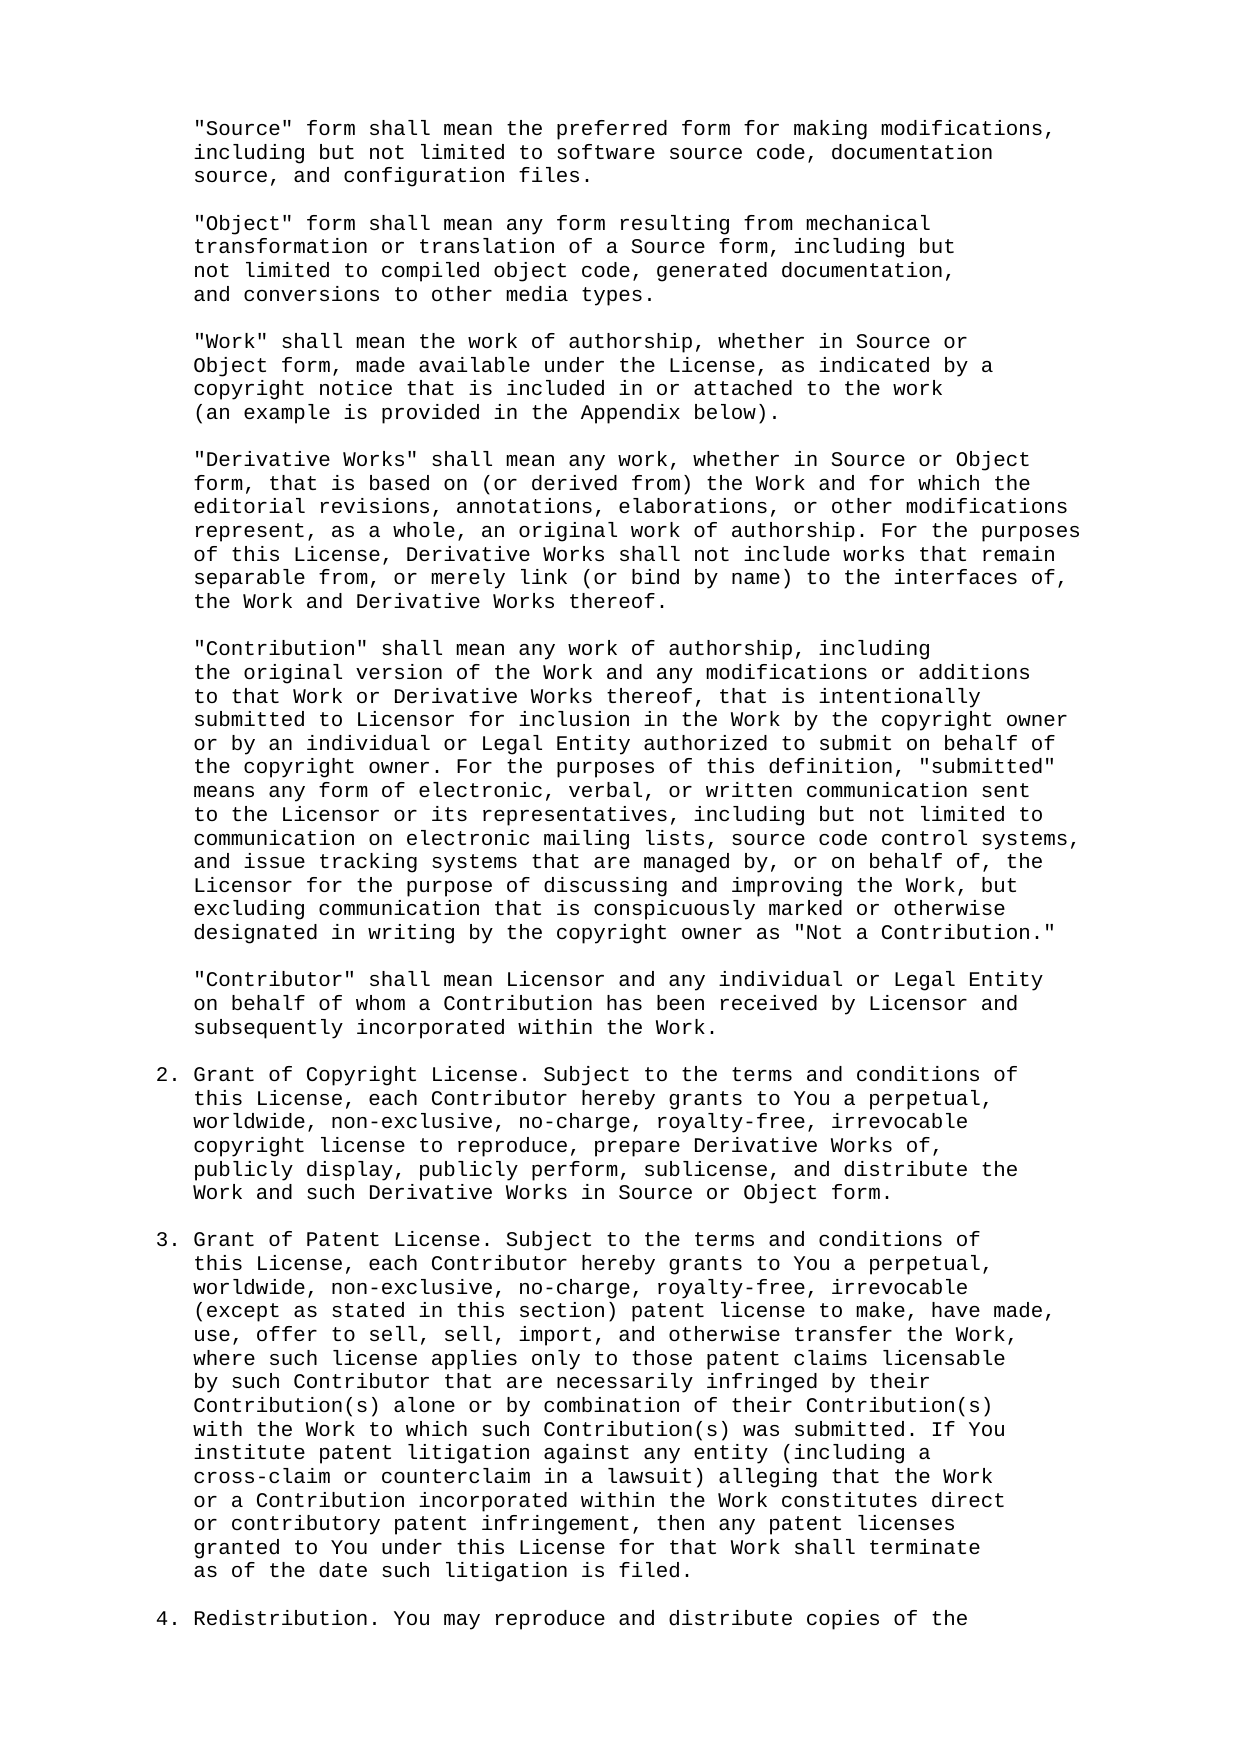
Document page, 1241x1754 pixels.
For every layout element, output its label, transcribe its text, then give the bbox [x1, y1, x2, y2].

text publicly display, publicly perform, sublicense, and distribute the [118, 1158, 1122, 1182]
text submitted to Licensor for inclusion in the Work by the copyright owner [118, 709, 1122, 733]
text institute patent litigation against any entity (including a [118, 1442, 1122, 1466]
text on behalf of whom a Contribution has been received by Licensor and [118, 993, 1122, 1017]
text use, offer to sell, sell, import, and otherwise transfer the Work, [118, 1324, 1122, 1348]
text as of the date such litigation is filed. [118, 1561, 1122, 1584]
text Object form, made available under the License, as indicated by a [118, 354, 1122, 378]
text 4. Redistribution. You may reproduce and distribute copies of the [118, 1608, 1122, 1631]
text Licensor for the purpose of discussing and improving the Work, but [118, 875, 1122, 898]
text Work and such Derivative Works in Source or Object form. [118, 1182, 1122, 1206]
text the original version of the Work and any modifications or additions [118, 662, 1122, 686]
text cross-claim or counterclaim in a lawsuit) alleging that the Work [118, 1466, 1122, 1489]
text "Object" form shall mean any form resulting from mechanical [118, 213, 1122, 236]
text or contributory patent infringement, then any patent licenses [118, 1513, 1122, 1537]
text communication on electronic mailing lists, source code control systems, [118, 827, 1122, 851]
text "Contributor" shall mean Licensor and any individual or Legal Entity [118, 969, 1122, 993]
text not limited to compiled object code, generated documentation, [118, 260, 1122, 284]
text this License, each Contributor hereby grants to You a perpetual, [118, 1253, 1122, 1277]
text form, that is based on (or derived from) the Work and for which the [118, 473, 1122, 496]
text granted to You under this License for that Work shall terminate [118, 1537, 1122, 1561]
text "Source" form shall mean the preferred form for making modifications, [118, 118, 1122, 142]
text copyright notice that is included in or attached to the work [118, 378, 1122, 402]
text and issue tracking systems that are managed by, or on behalf of, the [118, 851, 1122, 875]
text the copyright owner. For the purposes of this definition, "submitted" [118, 757, 1122, 780]
text and conversions to other media types. [118, 284, 1122, 307]
text editorial revisions, annotations, elaborations, or other modifications [118, 496, 1122, 520]
text "Work" shall mean the work of authorship, whether in Source or [118, 331, 1122, 354]
text to the Licensor or its representatives, including but not limited to [118, 804, 1122, 827]
text means any form of electronic, verbal, or written communication sent [118, 780, 1122, 804]
text or by an individual or Legal Entity authorized to submit on behalf of [118, 733, 1122, 757]
text "Derivative Works" shall mean any work, whether in Source or Object [118, 449, 1122, 473]
text the Work and Derivative Works thereof. [118, 591, 1122, 615]
text separable from, or merely link (or bind by name) to the interfaces of, [118, 567, 1122, 591]
text or a Contribution incorporated within the Work constitutes direct [118, 1489, 1122, 1513]
text 3. Grant of Patent License. Subject to the terms and conditions of [118, 1229, 1122, 1253]
text where such license applies only to those patent claims licensable [118, 1348, 1122, 1371]
text including but not limited to software source code, documentation [118, 142, 1122, 165]
text (an example is provided in the Appendix below). [118, 402, 1122, 426]
text Contribution(s) alone or by combination of their Contribution(s) [118, 1395, 1122, 1419]
text to that Work or Derivative Works thereof, that is intentionally [118, 686, 1122, 709]
text subsequently incorporated within the Work. [118, 1017, 1122, 1040]
text worldwide, non-exclusive, no-charge, royalty-free, irrevocable [118, 1111, 1122, 1135]
text this License, each Contributor hereby grants to You a perpetual, [118, 1088, 1122, 1111]
text copyright license to reproduce, prepare Derivative Works of, [118, 1135, 1122, 1158]
text 2. Grant of Copyright License. Subject to the terms and conditions of [118, 1064, 1122, 1088]
text represent, as a whole, an original work of authorship. For the purposes [118, 520, 1122, 544]
text of this License, Derivative Works shall not include works that remain [118, 544, 1122, 567]
text (except as stated in this section) patent license to make, have made, [118, 1300, 1122, 1324]
text with the Work to which such Contribution(s) was submitted. If You [118, 1419, 1122, 1442]
text excluding communication that is conspicuously marked or otherwise [118, 898, 1122, 922]
text worldwide, non-exclusive, no-charge, royalty-free, irrevocable [118, 1277, 1122, 1300]
text by such Contributor that are necessarily infringed by their [118, 1371, 1122, 1395]
text source, and configuration files. [118, 165, 1122, 189]
text designated in writing by the copyright owner as "Not a Contribution." [118, 922, 1122, 946]
text transformation or translation of a Source form, including but [118, 236, 1122, 260]
text "Contribution" shall mean any work of authorship, including [118, 638, 1122, 662]
